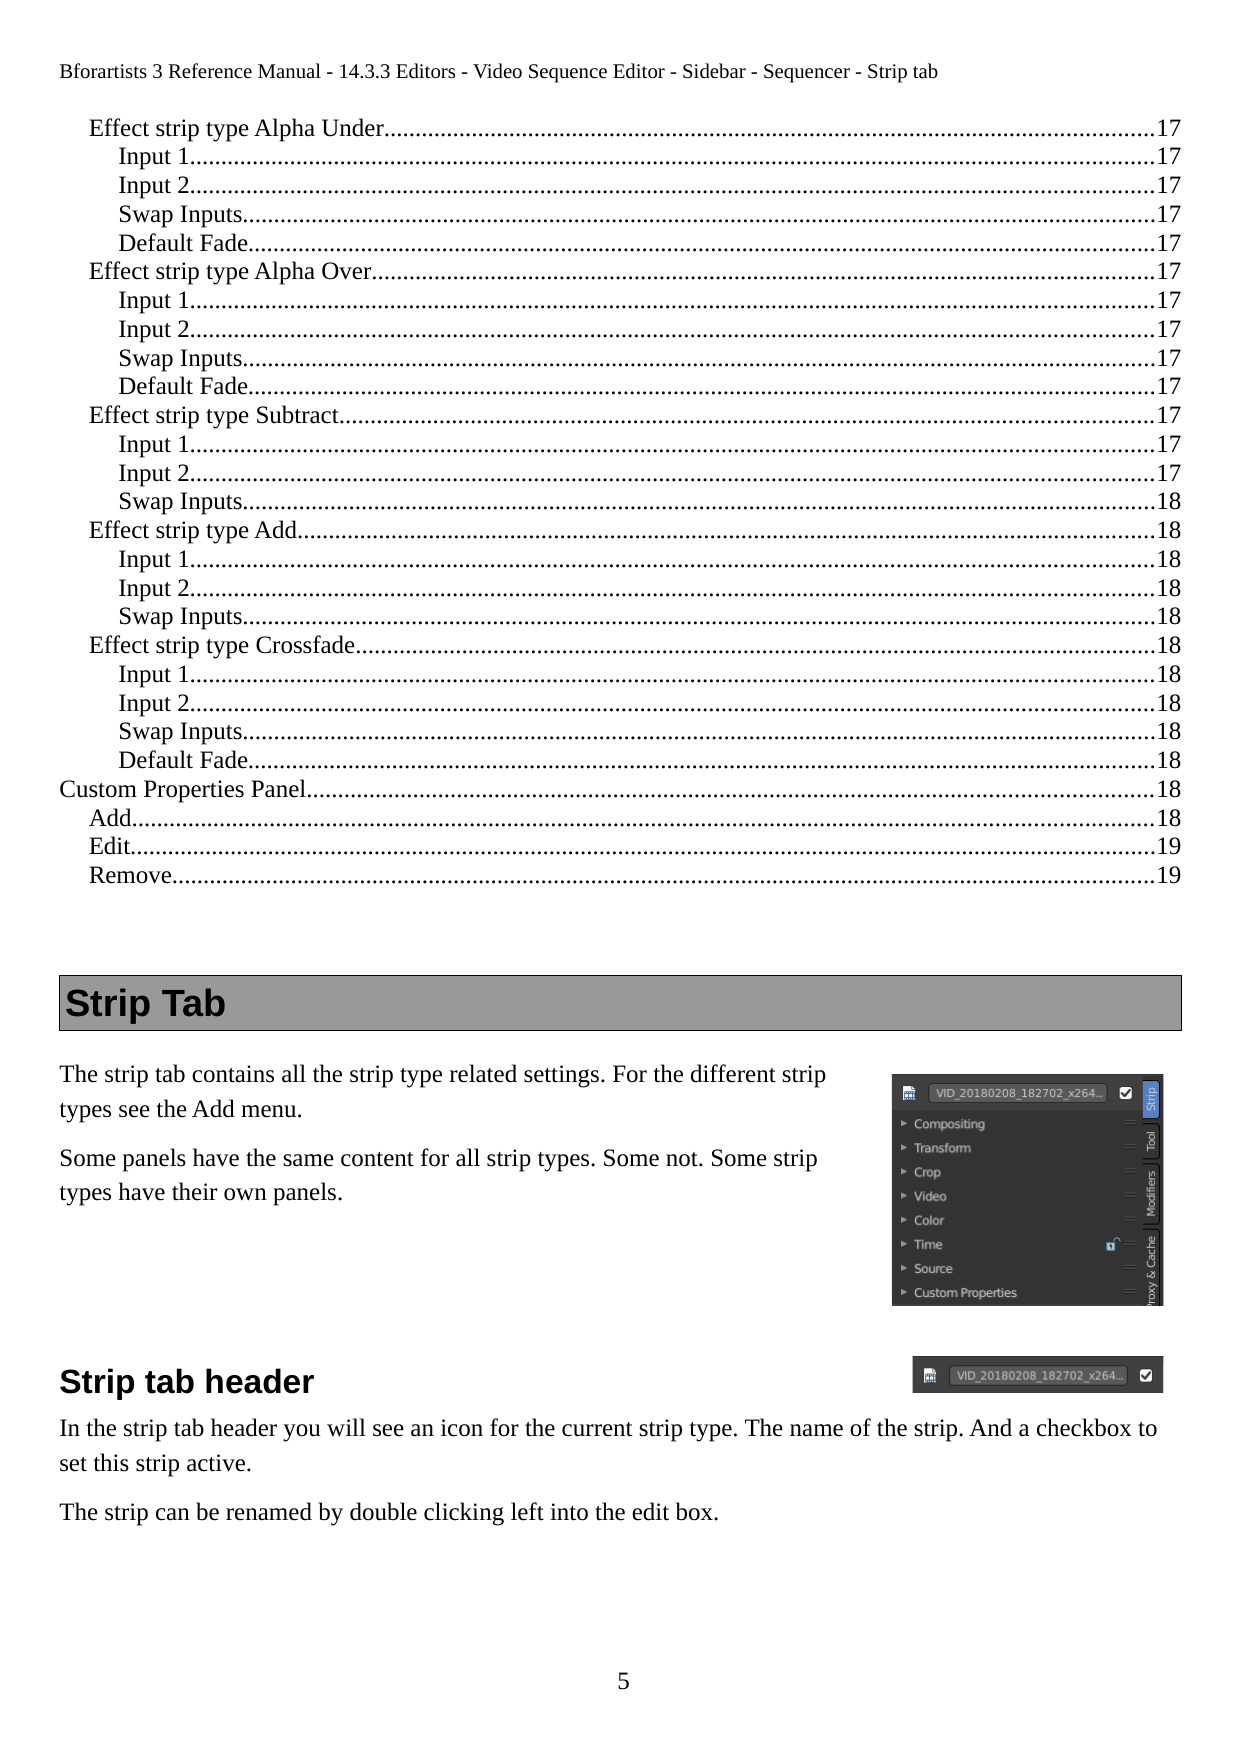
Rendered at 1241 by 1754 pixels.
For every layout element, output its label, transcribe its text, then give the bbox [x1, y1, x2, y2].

text Swap Inputs 17 [118, 343, 1181, 371]
text Default Fade 18 [118, 745, 1181, 774]
text Input 2 18 [118, 688, 1181, 716]
text Input 1 17 [118, 141, 1181, 170]
text Input 2 17 [118, 314, 1181, 343]
text In the strip tab header you will see an icon for the current strip type. The name of the strip. And a checkbox to set this strip active. [59, 1413, 1181, 1476]
text Input 2 17 [118, 458, 1181, 486]
text Input 1 17 [118, 429, 1181, 458]
text Some panels have the same content for all strip types. Some not. Some strip types have their own panels. [59, 1143, 891, 1206]
text Swap Inputs 18 [118, 716, 1181, 745]
text Input 2 18 [118, 573, 1181, 601]
text Effect strip type Crossfade 18 [88, 630, 1181, 659]
text Add 18 [88, 803, 1181, 831]
text The strip can be renamed by double clicking left into the edit box. [59, 1497, 1181, 1526]
text Input 2 17 [118, 170, 1181, 199]
text Remove 19 [88, 860, 1181, 889]
text Default Fade 17 [118, 228, 1181, 256]
text Default Fade 17 [118, 371, 1181, 400]
subtitle Strip tab header [59, 1362, 1181, 1401]
text Swap Inputs 18 [118, 601, 1181, 630]
text Input 1 17 [118, 285, 1181, 314]
picture [891, 1074, 1164, 1306]
text Effect strip type Add 18 [88, 515, 1181, 544]
text Effect strip type Subtract 17 [88, 400, 1181, 429]
text Effect strip type Alpha Under 17 [88, 113, 1181, 141]
text Input 1 18 [118, 659, 1181, 688]
text Swap Inputs 18 [118, 486, 1181, 515]
text Effect strip type Alpha Over 17 [88, 256, 1181, 285]
text Swap Inputs 17 [118, 199, 1181, 228]
text Edit 19 [88, 831, 1181, 860]
picture [912, 1356, 1164, 1393]
text Custom Properties Panel 18 [59, 774, 1181, 803]
table_header Strip Tab [60, 976, 1181, 1030]
text The strip tab contains all the strip type related settings. For the different strip types see the Add menu. [59, 1059, 1181, 1122]
text Input 1 18 [118, 544, 1181, 573]
